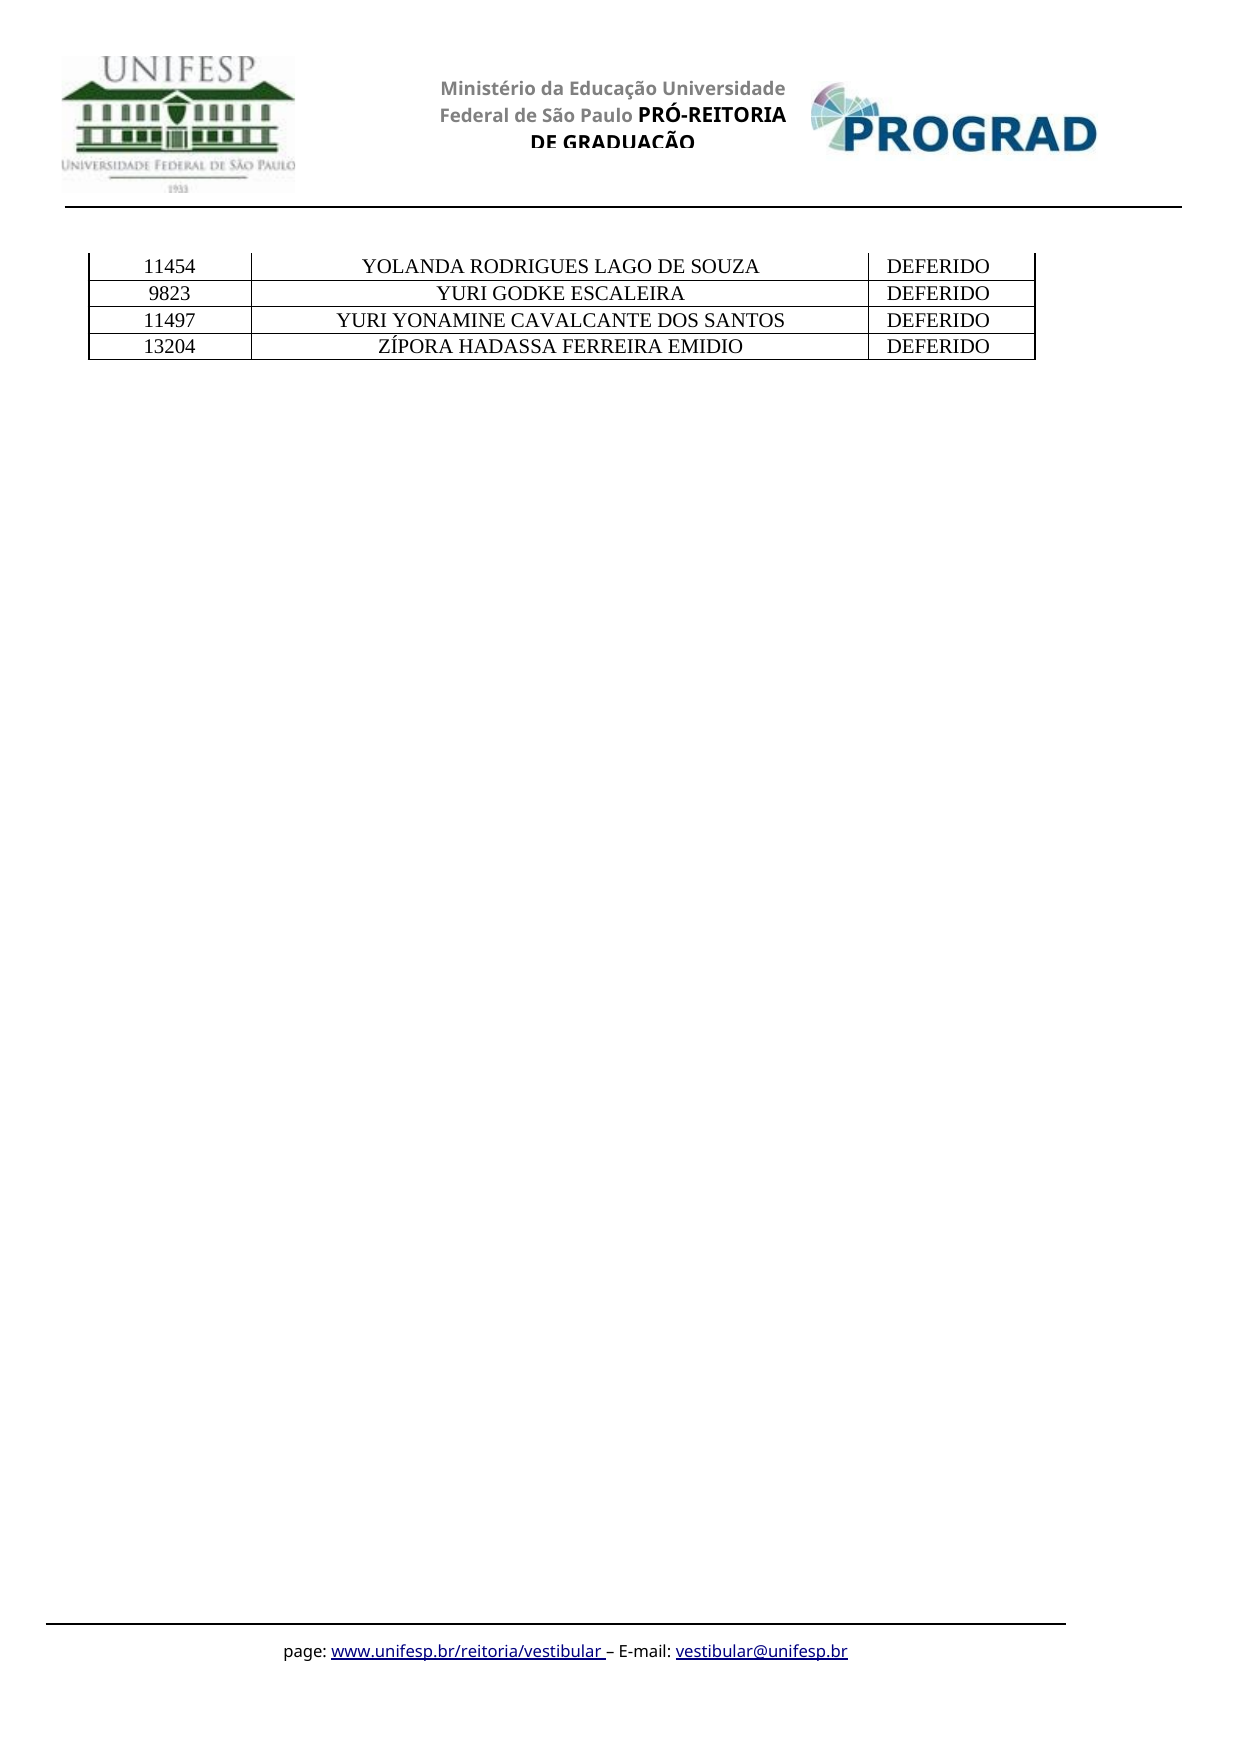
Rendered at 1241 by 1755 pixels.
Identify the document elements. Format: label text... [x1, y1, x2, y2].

table_header 11454 [90, 253, 251, 280]
table_cell DEFERIDO [869, 281, 1034, 306]
table_cell YURI GODKE ESCALEIRA [252, 281, 868, 306]
table_header YOLANDA RODRIGUES LAGO DE SOUZA [252, 253, 868, 280]
table_cell 9823 [90, 281, 251, 306]
table_cell DEFERIDO [869, 307, 1034, 333]
table_cell 13204 [90, 334, 251, 359]
table_cell 11497 [90, 307, 251, 333]
table_cell YURI YONAMINE CAVALCANTE DOS SANTOS [252, 307, 868, 333]
table_cell DEFERIDO [869, 334, 1034, 359]
table_header DEFERIDO [869, 253, 1034, 280]
table_cell ZÍPORA HADASSA FERREIRA EMIDIO [252, 334, 868, 359]
